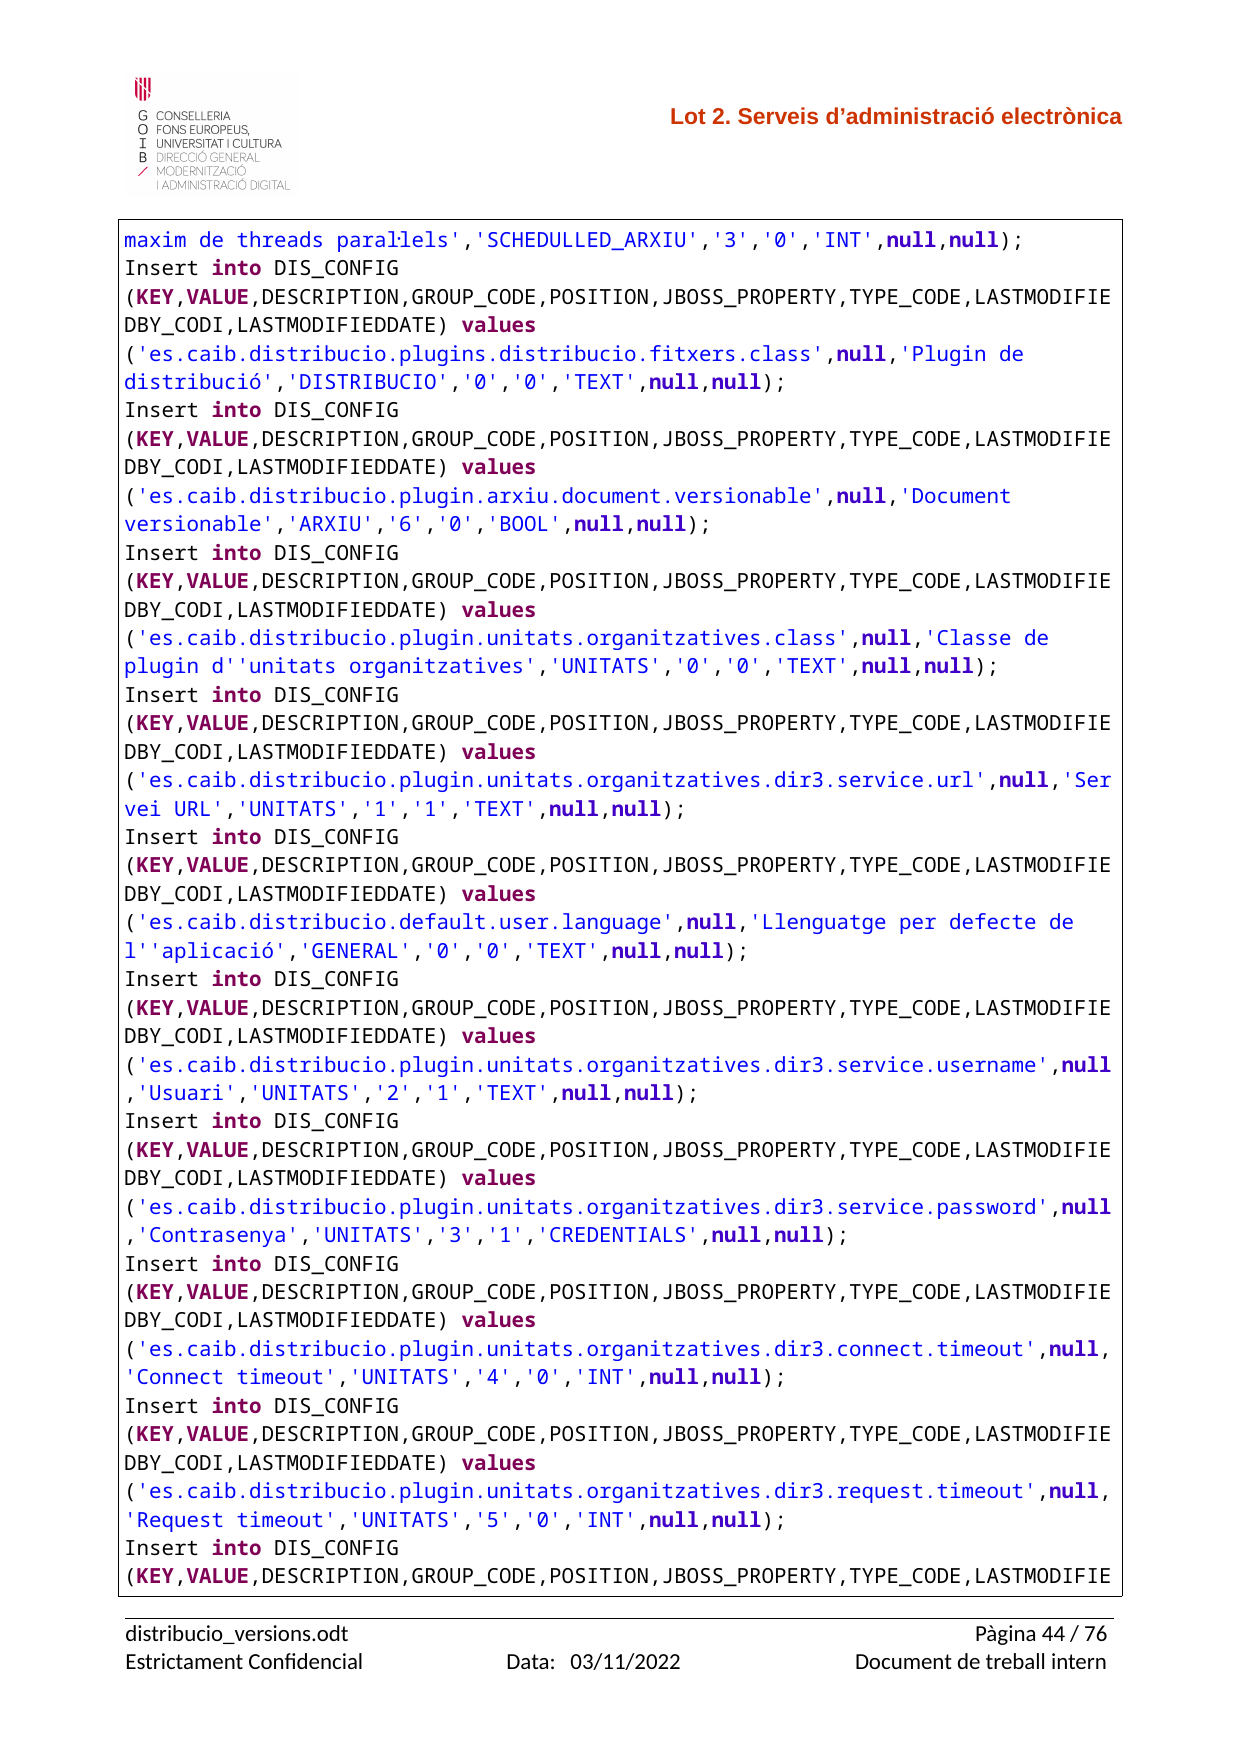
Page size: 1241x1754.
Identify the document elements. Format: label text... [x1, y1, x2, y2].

table_header maxim de threads paral·lels','SCHEDULLED_ARXIU','3','0','INT',null,null); Insert into DIS_CONFIG (KEY,VALUE,DESCRIPTION,GROUP_CODE,POSITION,JBOSS_PROPERTY,TYPE_CODE,LASTMODIFIEDBY_CODI,LASTMODIFIEDDATE) values ('es.caib.distribucio.plugins.distribucio.fitxers.class',null,'Plugin de distribució','DISTRIBUCIO','0','0','TEXT',null,null); Insert into DIS_CONFIG (KEY,VALUE,DESCRIPTION,GROUP_CODE,POSITION,JBOSS_PROPERTY,TYPE_CODE,LASTMODIFIEDBY_CODI,LASTMODIFIEDDATE) values ('es.caib.distribucio.plugin.arxiu.document.versionable',null,'Document versionable','ARXIU','6','0','BOOL',null,null); Insert into DIS_CONFIG (KEY,VALUE,DESCRIPTION,GROUP_CODE,POSITION,JBOSS_PROPERTY,TYPE_CODE,LASTMODIFIEDBY_CODI,LASTMODIFIEDDATE) values ('es.caib.distribucio.plugin.unitats.organitzatives.class',null,'Classe de plugin d''unitats organitzatives','UNITATS','0','0','TEXT',null,null); Insert into DIS_CONFIG (KEY,VALUE,DESCRIPTION,GROUP_CODE,POSITION,JBOSS_PROPERTY,TYPE_CODE,LASTMODIFIEDBY_CODI,LASTMODIFIEDDATE) values ('es.caib.distribucio.plugin.unitats.organitzatives.dir3.service.url',null,'Servei URL','UNITATS','1','1','TEXT',null,null); Insert into DIS_CONFIG (KEY,VALUE,DESCRIPTION,GROUP_CODE,POSITION,JBOSS_PROPERTY,TYPE_CODE,LASTMODIFIEDBY_CODI,LASTMODIFIEDDATE) values ('es.caib.distribucio.default.user.language',null,'Llenguatge per defecte de l''aplicació','GENERAL','0','0','TEXT',null,null); Insert into DIS_CONFIG (KEY,VALUE,DESCRIPTION,GROUP_CODE,POSITION,JBOSS_PROPERTY,TYPE_CODE,LASTMODIFIEDBY_CODI,LASTMODIFIEDDATE) values ('es.caib.distribucio.plugin.unitats.organitzatives.dir3.service.username',null,'Usuari','UNITATS','2','1','TEXT',null,null); Insert into DIS_CONFIG (KEY,VALUE,DESCRIPTION,GROUP_CODE,POSITION,JBOSS_PROPERTY,TYPE_CODE,LASTMODIFIEDBY_CODI,LASTMODIFIEDDATE) values ('es.caib.distribucio.plugin.unitats.organitzatives.dir3.service.password',null,'Contrasenya','UNITATS','3','1','CREDENTIALS',null,null); Insert into DIS_CONFIG (KEY,VALUE,DESCRIPTION,GROUP_CODE,POSITION,JBOSS_PROPERTY,TYPE_CODE,LASTMODIFIEDBY_CODI,LASTMODIFIEDDATE) values ('es.caib.distribucio.plugin.unitats.organitzatives.dir3.connect.timeout',null,'Connect timeout','UNITATS','4','0','INT',null,null); Insert into DIS_CONFIG (KEY,VALUE,DESCRIPTION,GROUP_CODE,POSITION,JBOSS_PROPERTY,TYPE_CODE,LASTMODIFIEDBY_CODI,LASTMODIFIEDDATE) values ('es.caib.distribucio.plugin.unitats.organitzatives.dir3.request.timeout',null,'Request timeout','UNITATS','5','0','INT',null,null); Insert into DIS_CONFIG (KEY,VALUE,DESCRIPTION,GROUP_CODE,POSITION,JBOSS_PROPERTY,TYPE_CODE,LASTMODIFIE [119, 220, 1122, 1596]
picture [126, 70, 299, 197]
